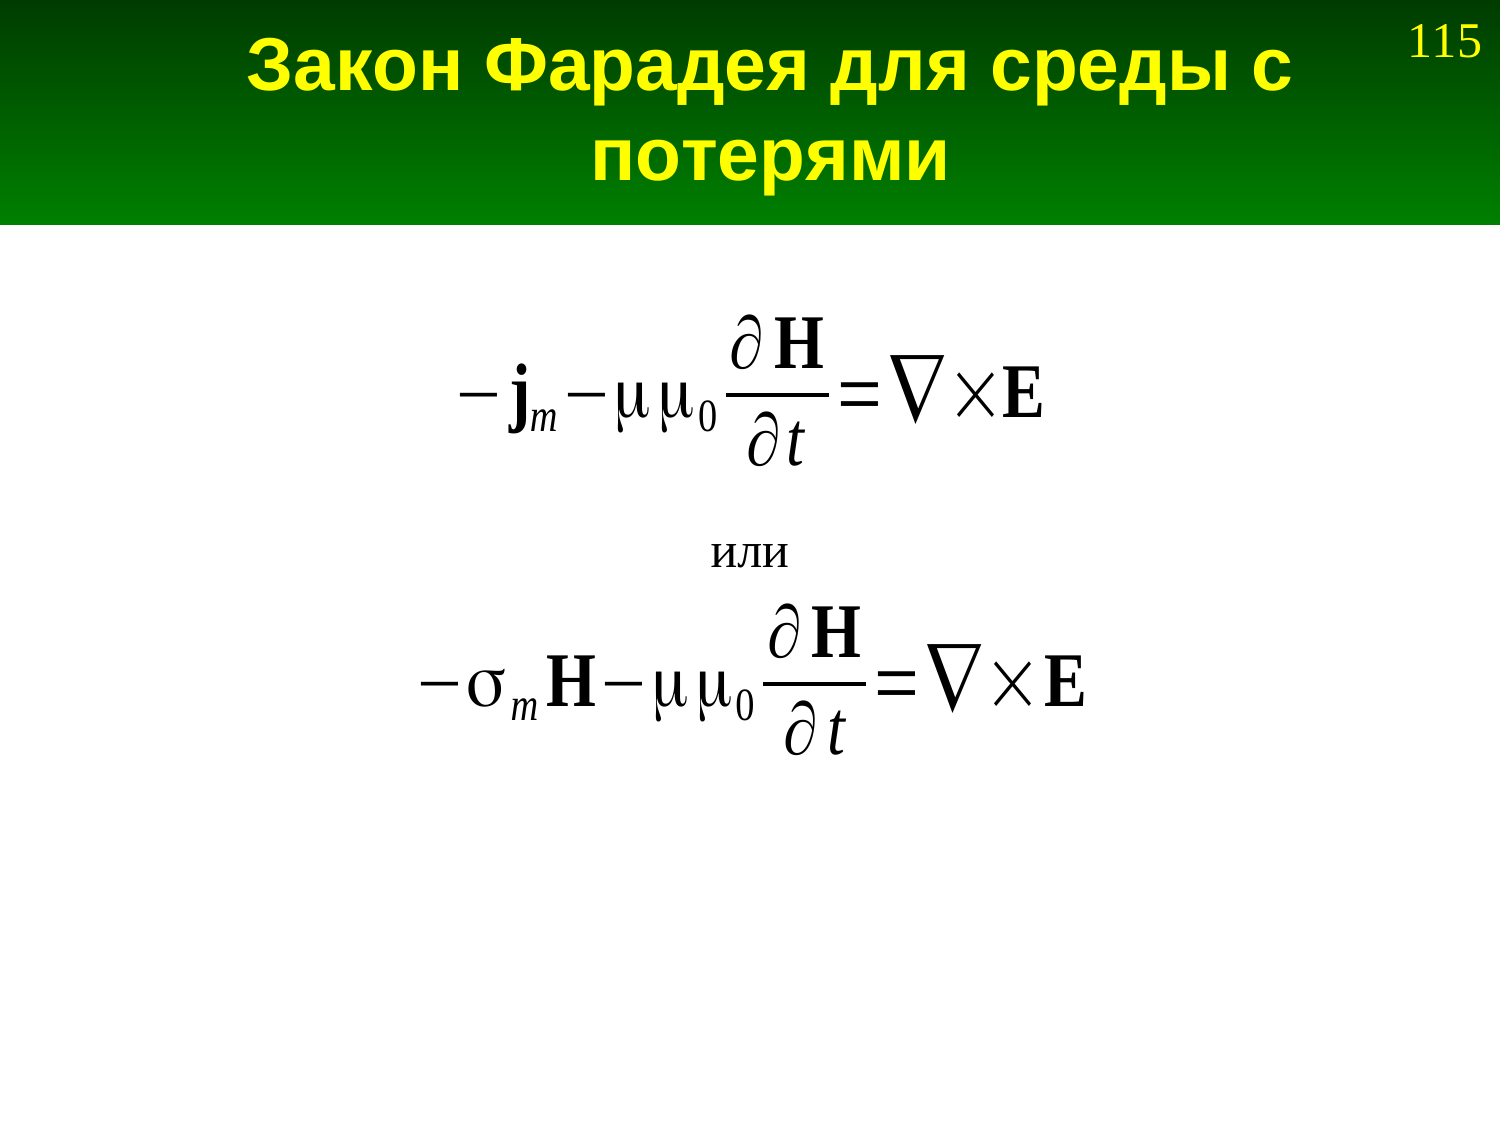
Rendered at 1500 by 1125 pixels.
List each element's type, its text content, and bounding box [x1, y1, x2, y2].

title Закон Фарадея для среды с потерями [100, 7, 1441, 204]
chart [398, 590, 1102, 774]
text_box или [695, 509, 805, 585]
chart [437, 300, 1063, 485]
